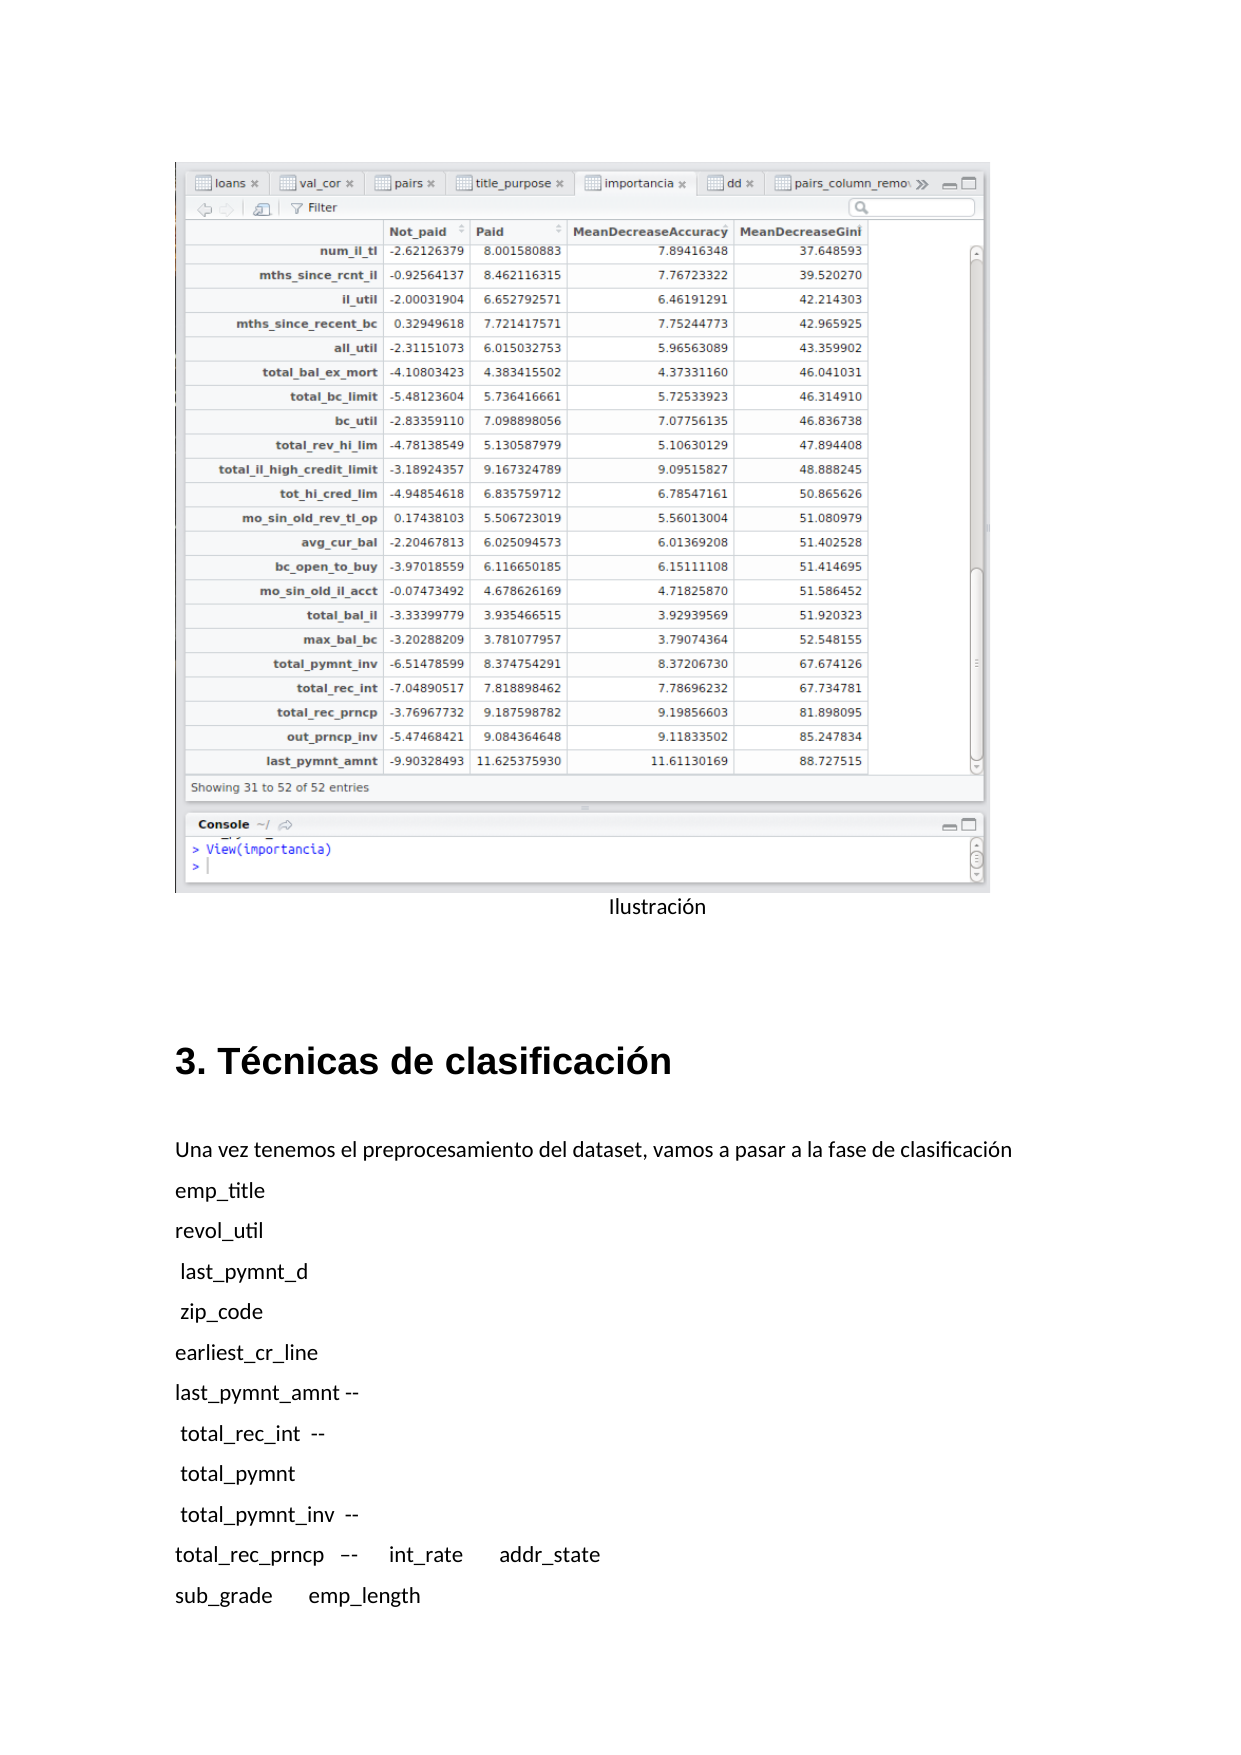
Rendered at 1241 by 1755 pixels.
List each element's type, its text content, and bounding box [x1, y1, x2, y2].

text sub_grade emp_length [175, 1581, 1065, 1609]
text revol_util [175, 1216, 1065, 1244]
text last_pymnt_amnt -- [175, 1378, 1065, 1407]
picture [175, 162, 991, 893]
text last_pymnt_d [175, 1257, 1065, 1285]
text Ilustración [250, 893, 1065, 920]
text zip_code [175, 1297, 1065, 1326]
text total_rec_int -- [175, 1419, 1065, 1447]
text emp_title [175, 1176, 1065, 1204]
subtitle 3. Técnicas de clasificación [175, 1039, 1065, 1082]
text total_pymnt [175, 1459, 1065, 1488]
text earliest_cr_line [175, 1338, 1065, 1366]
text total_rec_prncp –- int_rate addr_state [175, 1541, 1065, 1569]
text total_pymnt_inv -- [175, 1500, 1065, 1528]
text Una vez tenemos el preprocesamiento del dataset, vamos a pasar a la fase de clasificación [175, 1135, 1065, 1163]
